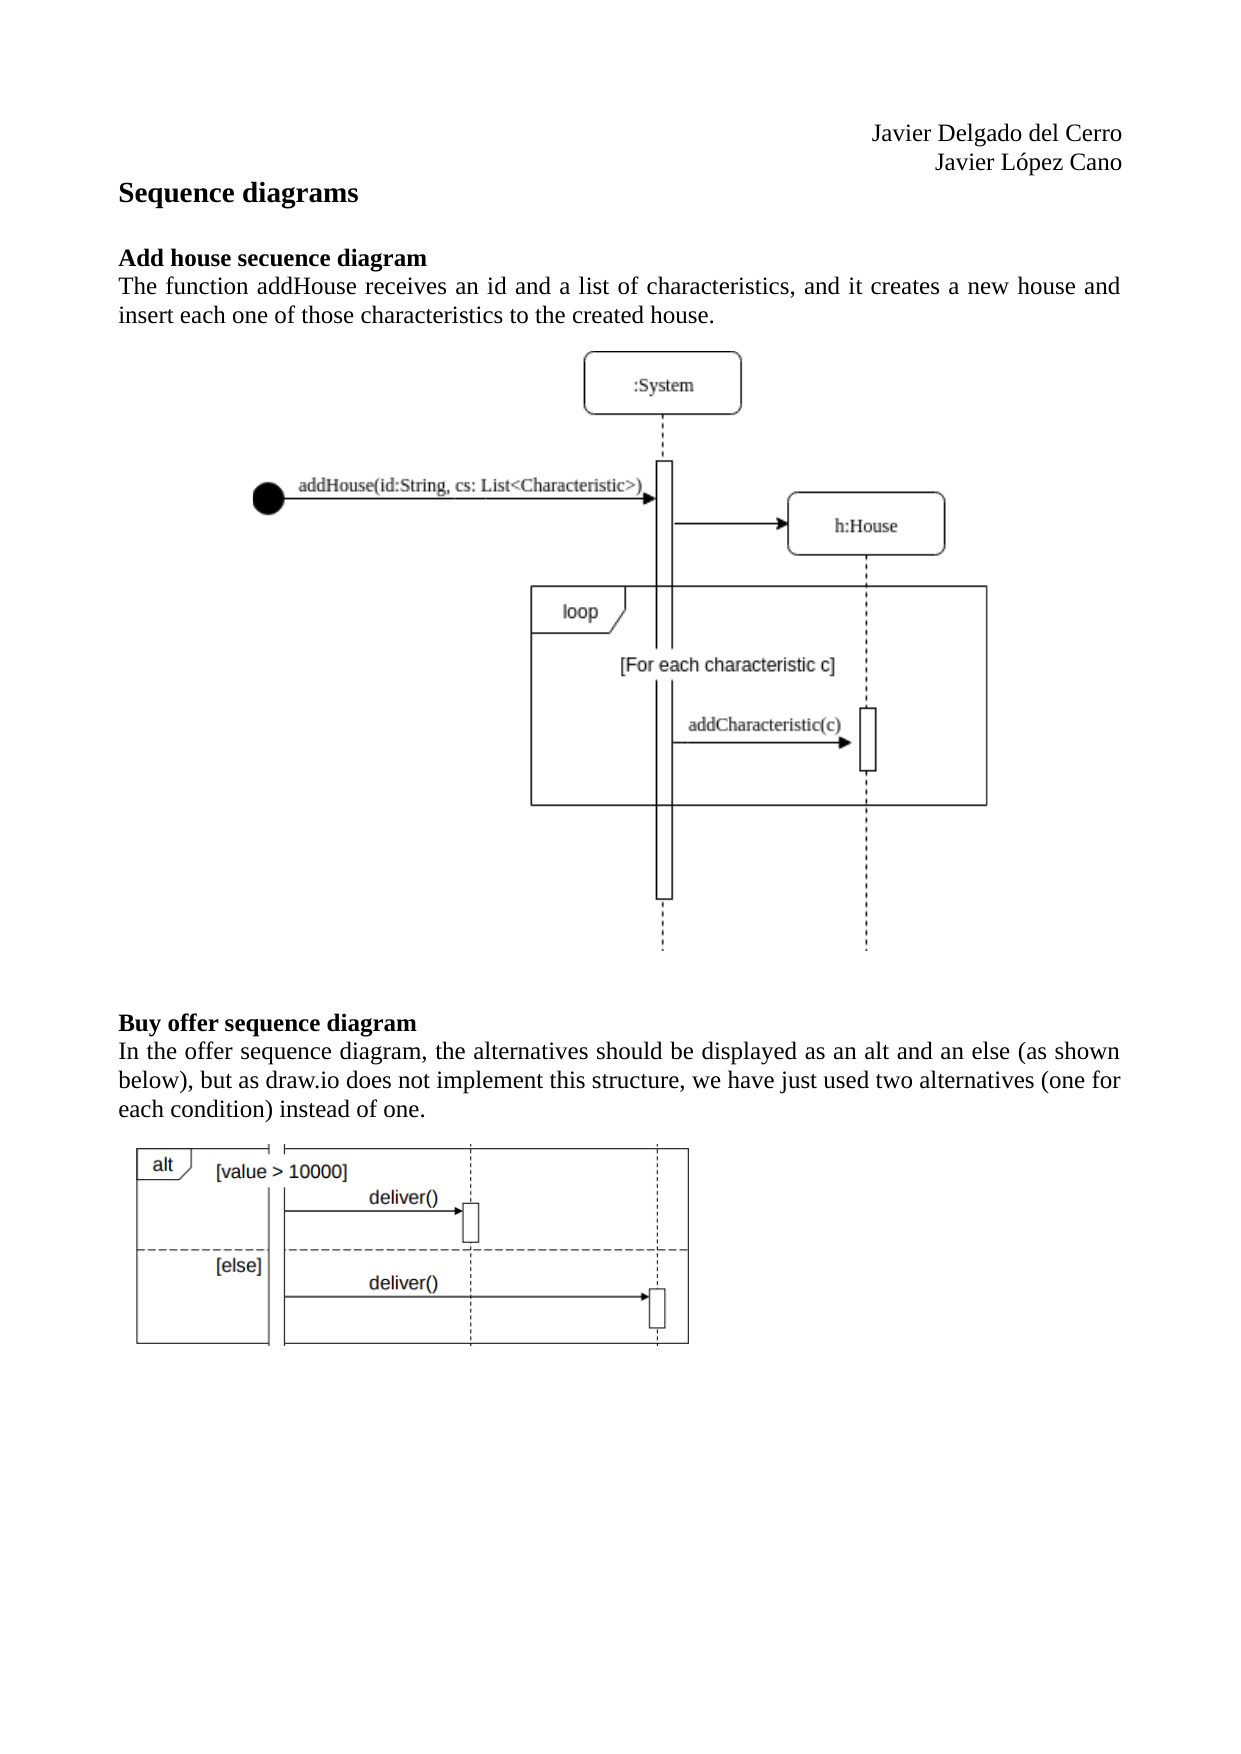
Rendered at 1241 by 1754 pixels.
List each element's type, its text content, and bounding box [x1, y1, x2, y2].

text Add house secuence diagram [118, 243, 1122, 271]
picture [131, 1144, 694, 1346]
picture [252, 351, 988, 951]
text Buy offer sequence diagram [118, 1008, 1122, 1036]
text In the offer sequence diagram, the alternatives should be displayed as an alt and an else (as shown below), but as draw.io does not implement this structure, we have just used two alternatives (one for each condition) instead of one. [118, 1036, 1122, 1123]
text Sequence diagrams [118, 176, 1122, 209]
text The function addHouse receives an id and a list of characteristics, and it creates a new house and insert each one of those characteristics to the created house. [118, 271, 1122, 329]
